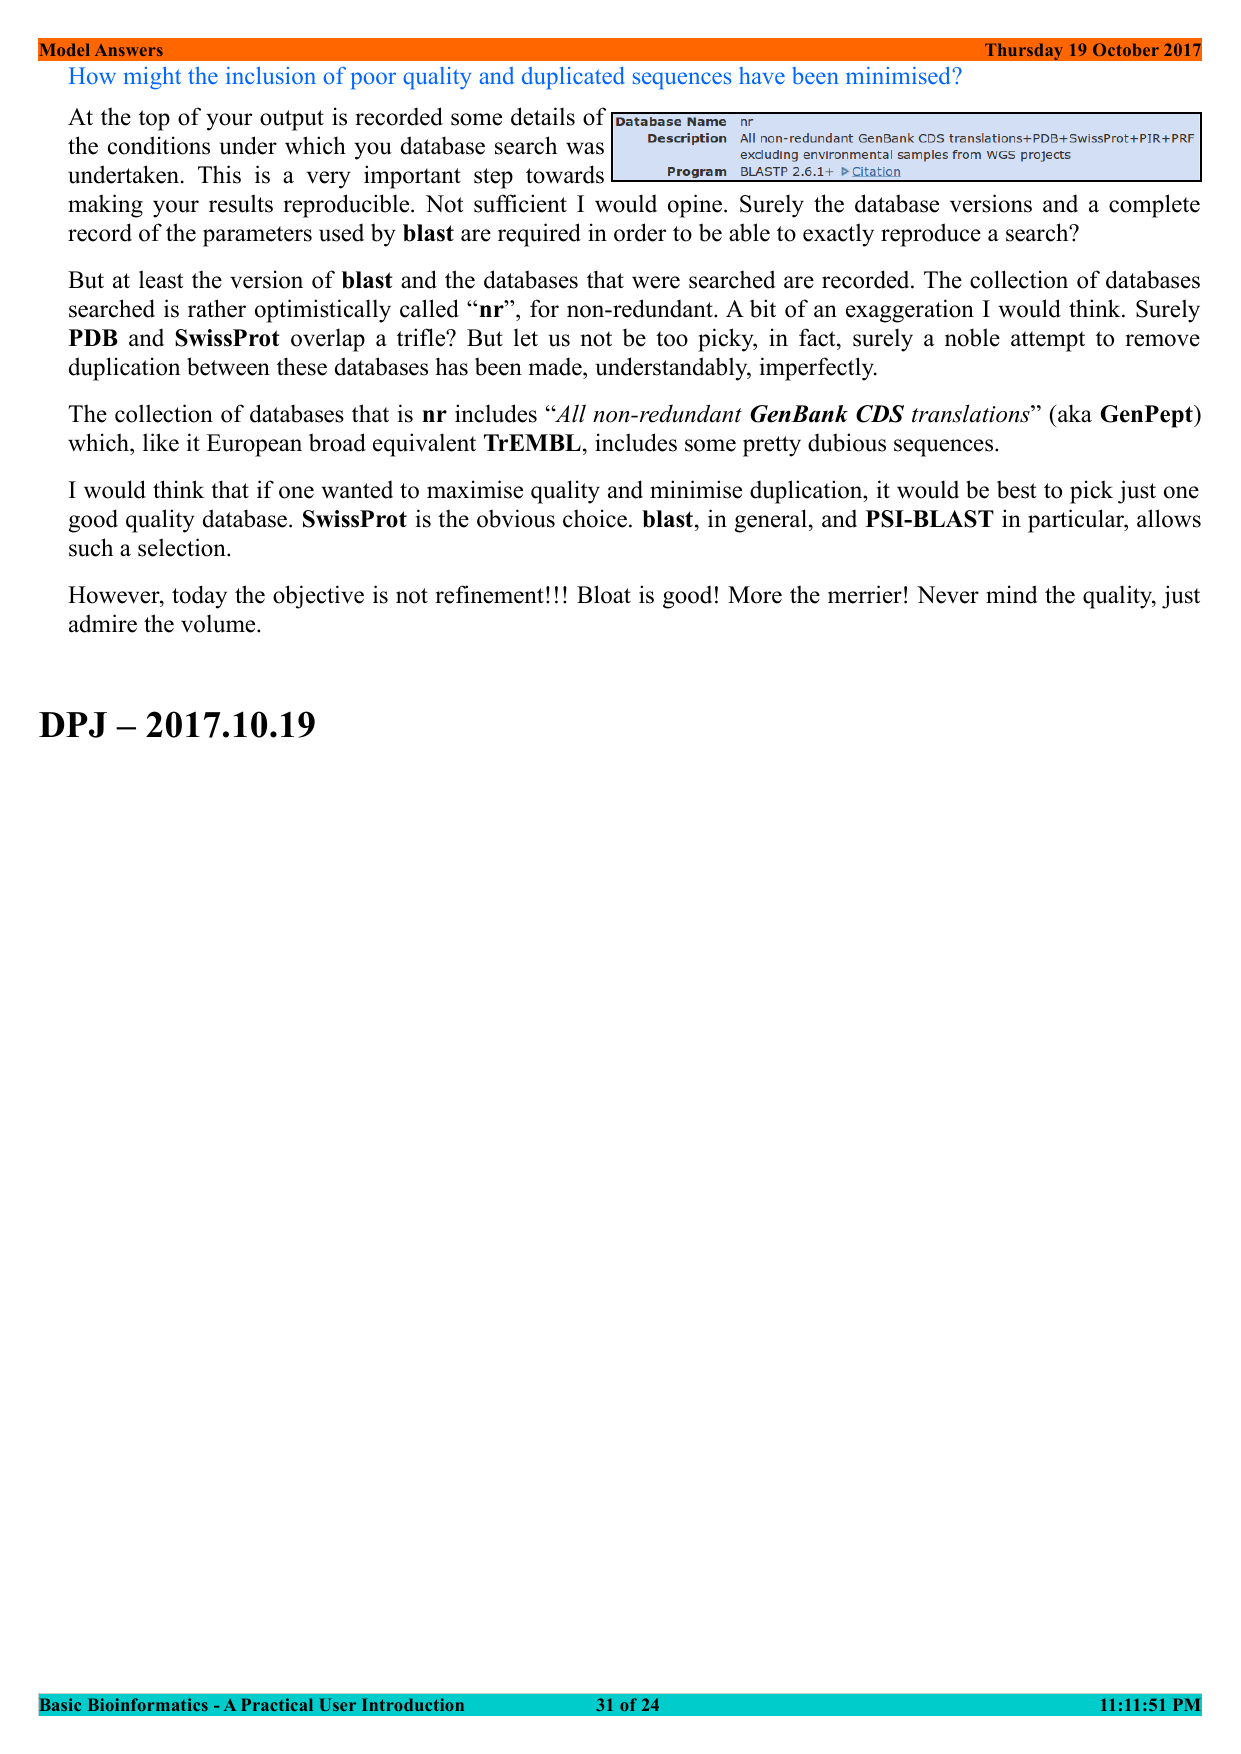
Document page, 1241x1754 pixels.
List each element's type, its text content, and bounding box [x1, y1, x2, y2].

text But at least the version of blast and the databases that were searched are recorded. The collection of databases searched is rather optimistically called “nr”, for non-redundant. A bit of an exaggeration I would think. Surely PDB and SwissProt overlap a trifle? But let us not be too picky, in fact, surely a noble attempt to remove duplication between these databases has been made, understandably, imperfectly. [68, 265, 1202, 381]
picture [613, 114, 1200, 180]
text The collection of databases that is nr includes “All non-redundant GenBank CDS translations” (aka GenPept) which, like it European broad equivalent TrEMBL, includes some pretty dubious sequences. [68, 399, 1202, 457]
text How might the inclusion of poor quality and duplicated sequences have been minimised? [68, 61, 1202, 89]
text I would think that if one wanted to maximise quality and minimise duplication, it would be best to pick just one good quality database. SwissProt is the obvious choice. blast, in general, and PSI-BLAST in particular, allows such a selection. [68, 475, 1202, 562]
text At the top of your output is recorded some details of the conditions under which you database search was undertaken. This is a very important step towards making your results reproducible. Not sufficient I would opine. Surely the database versions and a complete record of the parameters used by blast are required in order to be able to exactly reproduce a search? [68, 102, 1202, 247]
text DPJ – 2017.10.19 [38, 702, 1202, 745]
text However, today the objective is not refinement!!! Bloat is good! More the merrier! Never mind the quality, just admire the volume. [68, 580, 1202, 638]
